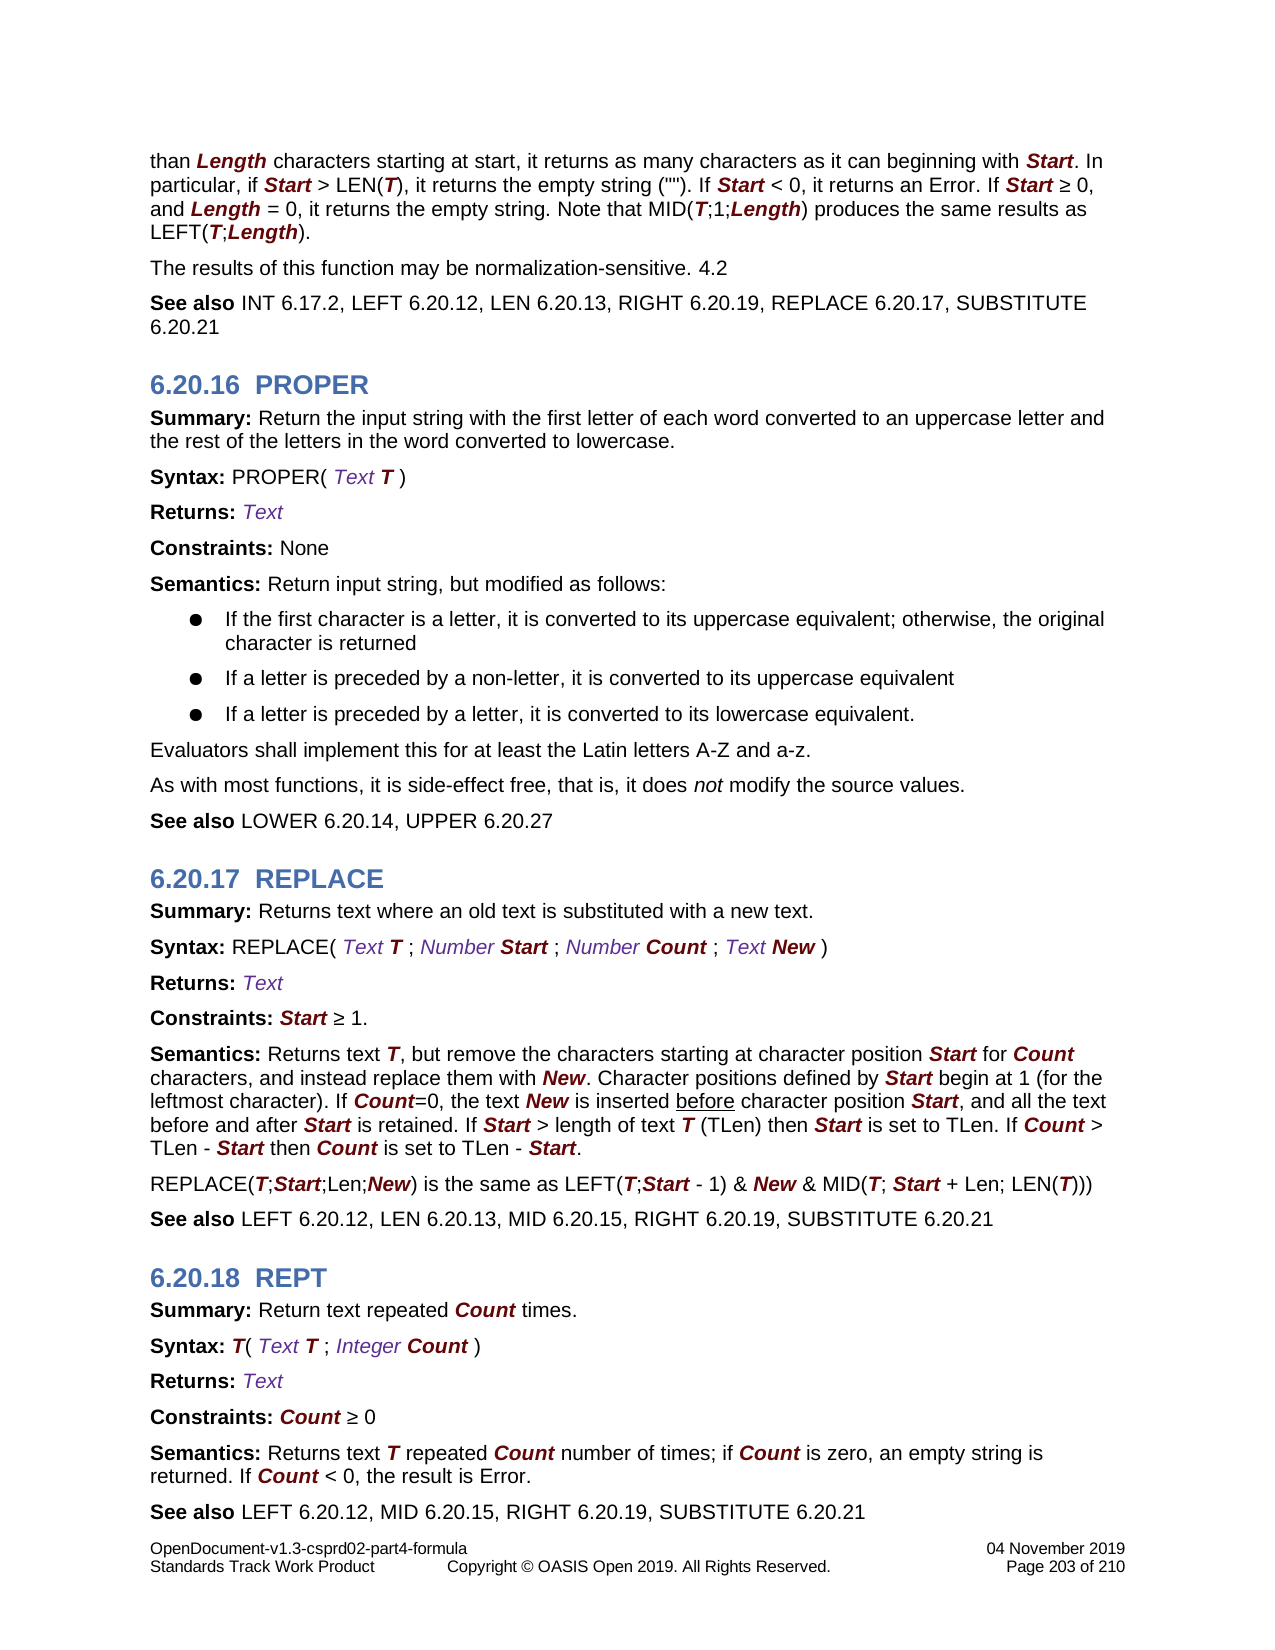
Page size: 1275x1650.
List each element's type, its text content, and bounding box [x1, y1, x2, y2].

text Evaluators shall implement this for at least the Latin letters A-Z and a-z. [150, 738, 1125, 762]
text REPLACE(T;Start;Len;New) is the same as LEFT(T;Start - 1) & New & MID(T; Start + Len; LEN(T))) [150, 1172, 1125, 1196]
text See also INT 6.17.2, LEFT 6.20.12, LEN 6.20.13, RIGHT 6.20.19, REPLACE 6.20.17, SUBSTITUTE 6.20.21 [150, 292, 1125, 339]
text than Length characters starting at start, it returns as many characters as it can beginning with Start. In particular, if Start > LEN(T), it returns the empty string (""). If Start < 0, it returns an Error. If Start ≥ 0, and Length = 0, it returns the empty string. Note that MID(T;1;Length) produces the same results as LEFT(T;Length). [150, 150, 1125, 244]
text See also LEFT 6.20.12, MID 6.20.15, RIGHT 6.20.19, SUBSTITUTE 6.20.21 [150, 1500, 1125, 1524]
text Constraints: Count ≥ 0 [150, 1405, 1125, 1429]
text Syntax: PROPER( Text T ) [150, 465, 1125, 489]
text Returns: Text [150, 501, 1125, 524]
text As with most functions, it is side-effect free, that is, it does not modify the source values. [150, 774, 1125, 797]
subtitle REPT [150, 1262, 1125, 1292]
text Returns: Text [150, 971, 1125, 995]
text Syntax: REPLACE( Text T ; Number Start ; Number Count ; Text New ) [150, 936, 1125, 959]
list If a letter is preceded by a non-letter, it is converted to its uppercase equivalent [187, 667, 1125, 690]
list If a letter is preceded by a letter, it is converted to its lowercase equivalent. [187, 702, 1125, 726]
text See also LOWER 6.20.14, UPPER 6.20.27 [150, 809, 1125, 833]
text Semantics: Returns text T repeated Count number of times; if Count is zero, an empty string is returned. If Count < 0, the result is Error. [150, 1441, 1125, 1488]
list If the first character is a letter, it is converted to its uppercase equivalent; otherwise, the original character is returned [187, 608, 1125, 655]
text Summary: Return text repeated Count times. [150, 1298, 1125, 1322]
text Constraints: None [150, 536, 1125, 560]
text Summary: Returns text where an old text is substituted with a new text. [150, 900, 1125, 923]
text Semantics: Returns text T, but remove the characters starting at character position Start for Count characters, and instead replace them with New. Character positions defined by Start begin at 1 (for the leftmost character). If Count=0, the text New is inserted before character position Start, and all the text before and after Start is retained. If Start > length of text T (TLen) then Start is set to TLen. If Count > TLen - Start then Count is set to TLen - Start. [150, 1042, 1125, 1160]
text Semantics: Return input string, but modified as follows: [150, 572, 1125, 596]
text Summary: Return the input string with the first letter of each word converted to an uppercase letter and the rest of the letters in the word converted to lowercase. [150, 406, 1125, 453]
text Constraints: Start ≥ 1. [150, 1007, 1125, 1030]
text The results of this function may be normalization-sensitive. 4.2 [150, 256, 1125, 280]
text Returns: Text [150, 1370, 1125, 1393]
text See also LEFT 6.20.12, LEN 6.20.13, MID 6.20.15, RIGHT 6.20.19, SUBSTITUTE 6.20.21 [150, 1208, 1125, 1231]
subtitle REPLACE [150, 864, 1125, 894]
text Syntax: T( Text T ; Integer Count ) [150, 1334, 1125, 1358]
subtitle PROPER [150, 370, 1125, 400]
